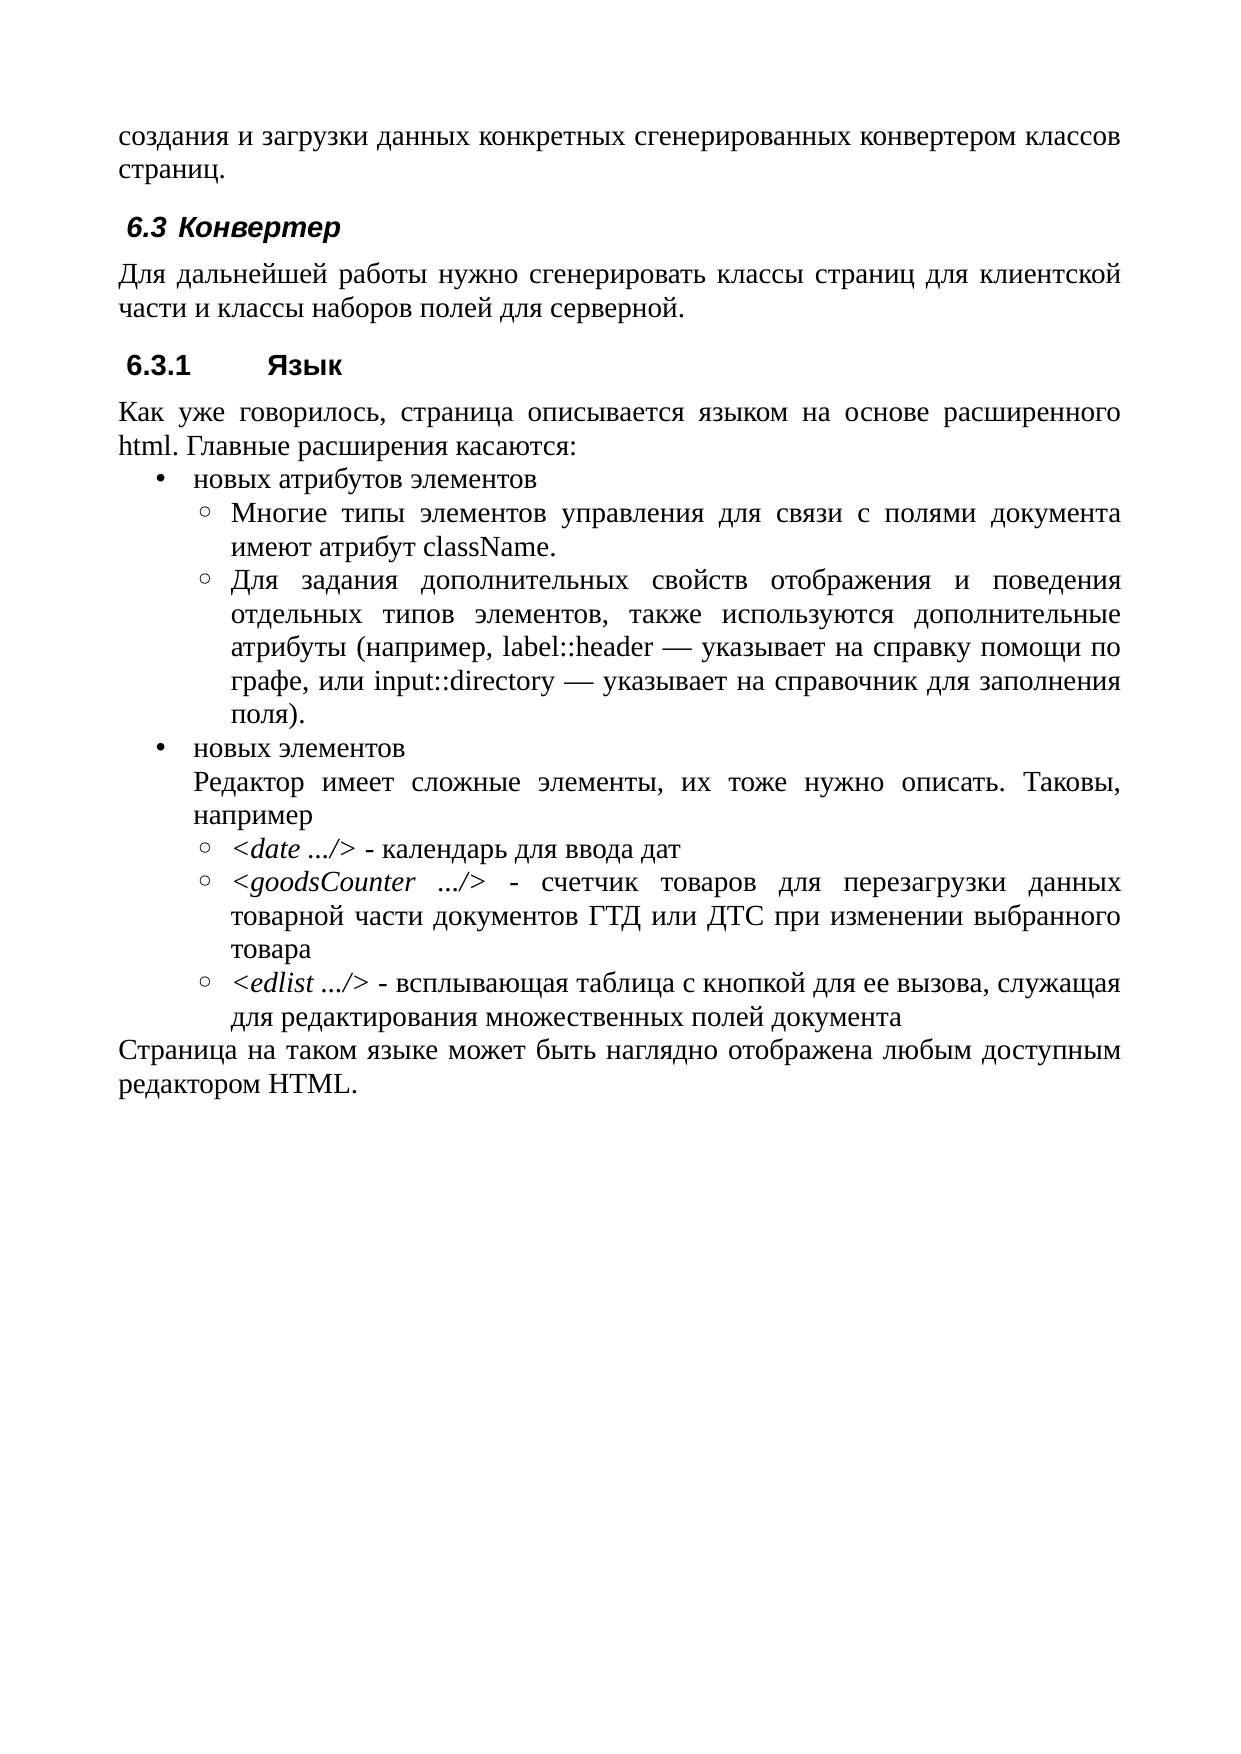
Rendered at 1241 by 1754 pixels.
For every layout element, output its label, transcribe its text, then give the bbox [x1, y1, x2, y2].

list Редактор имеет сложные элементы, их тоже нужно описать. Таковы, например [156, 764, 1122, 831]
list новых атрибутов элементов [156, 461, 1122, 495]
text создания и загрузки данных конкретных сгенерированных конвертером классов страниц. [118, 118, 1122, 185]
list <date .../> - календарь для ввода дат [193, 831, 1122, 864]
list <goodsCounter .../> - счетчик товаров для перезагрузки данных товарной части документов ГТД или ДТС при изменении выбранного товара [193, 864, 1122, 965]
list новых элементов [156, 730, 1122, 764]
subtitle Конвертер [118, 210, 1122, 244]
list Многие типы элементов управления для связи с полями документа имеют атрибут className. [193, 495, 1122, 562]
text Для дальнейшей работы нужно сгенерировать классы страниц для клиентской части и классы наборов полей для серверной. [118, 256, 1122, 323]
list <edlist .../> - всплывающая таблица с кнопкой для ее вызова, служащая для редактирования множественных полей документа [193, 965, 1122, 1032]
subtitle Язык [118, 348, 1122, 382]
list Для задания дополнительных свойств отображения и поведения отдельных типов элементов, также используются дополнительные атрибуты (например, label::header — указывает на справку помощи по графе, или input::directory — указывает на справочник для заполнения поля). [193, 562, 1122, 730]
text Как уже говорилось, страница описывается языком на основе расширенного html. Главные расширения касаются: [118, 394, 1122, 461]
text Страница на таком языке может быть наглядно отображена любым доступным редактором HTML. [118, 1032, 1122, 1099]
